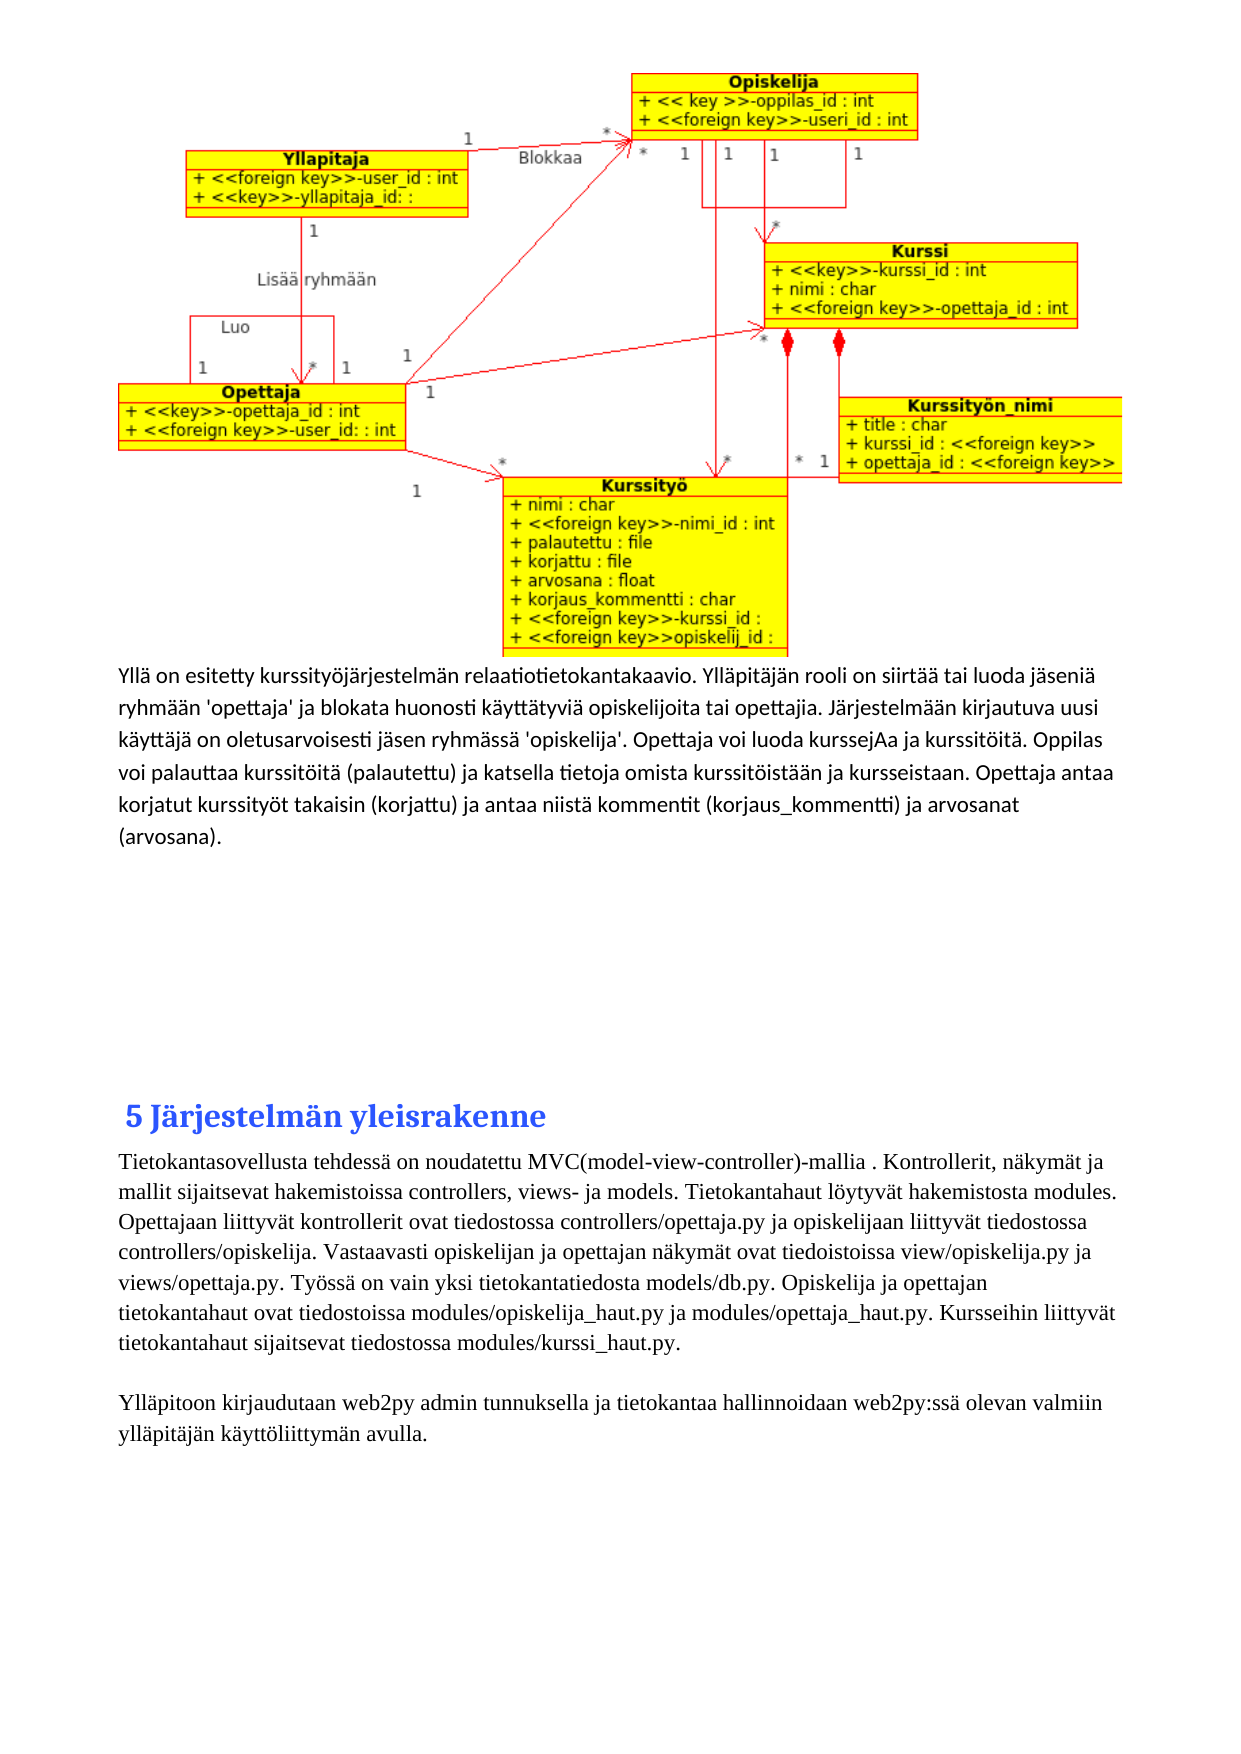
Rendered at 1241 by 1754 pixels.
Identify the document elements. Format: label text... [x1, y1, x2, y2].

picture [118, 73, 1123, 657]
text Tietokantasovellusta tehdessä on noudatettu MVC(model-view-controller)-mallia . Kontrollerit, näkymät ja mallit sijaitsevat hakemistoissa controllers, views- ja models. Tietokantahaut löytyvät hakemistosta modules. Opettajaan liittyvät kontrollerit ovat tiedostossa controllers/opettaja.py ja opiskelijaan liittyvät tiedostossa controllers/opiskelija. Vastaavasti opiskelijan ja opettajan näkymät ovat tiedoistoissa view/opiskelija.py ja views/opettaja.py. Työssä on vain yksi tietokantatiedosta models/db.py. Opiskelija ja opettajan tietokantahaut ovat tiedostoissa modules/opiskelija_haut.py ja modules/opettaja_haut.py. Kursseihin liittyvät tietokantahaut sijaitsevat tiedostossa modules/kurssi_haut.py. Ylläpitoon kirjaudutaan web2py admin tunnuksella ja tietokantaa hallinnoidaan web2py:ssä olevan valmiin ylläpitäjän käyttöliittymän avulla. [118, 1148, 1122, 1446]
text Yllä on esitetty kurssityöjärjestelmän relaatiotietokantakaavio. Ylläpitäjän rooli on siirtää tai luoda jäseniä ryhmään 'opettaja' ja blokata huonosti käyttätyviä opiskelijoita tai opettajia. Järjestelmään kirjautuva uusi käyttäjä on oletusarvoisesti jäsen ryhmässä 'opiskelija'. Opettaja voi luoda kurssejAa ja kurssitöitä. Oppilas voi palauttaa kurssitöitä (palautettu) ja katsella tietoja omista kurssitöistään ja kursseistaan. Opettaja antaa korjatut kurssityöt takaisin (korjattu) ja antaa niistä kommentit (korjaus_kommentti) ja arvosanat (arvosana). [118, 657, 1122, 1043]
subtitle Järjestelmän yleisrakenne [118, 1098, 1122, 1136]
